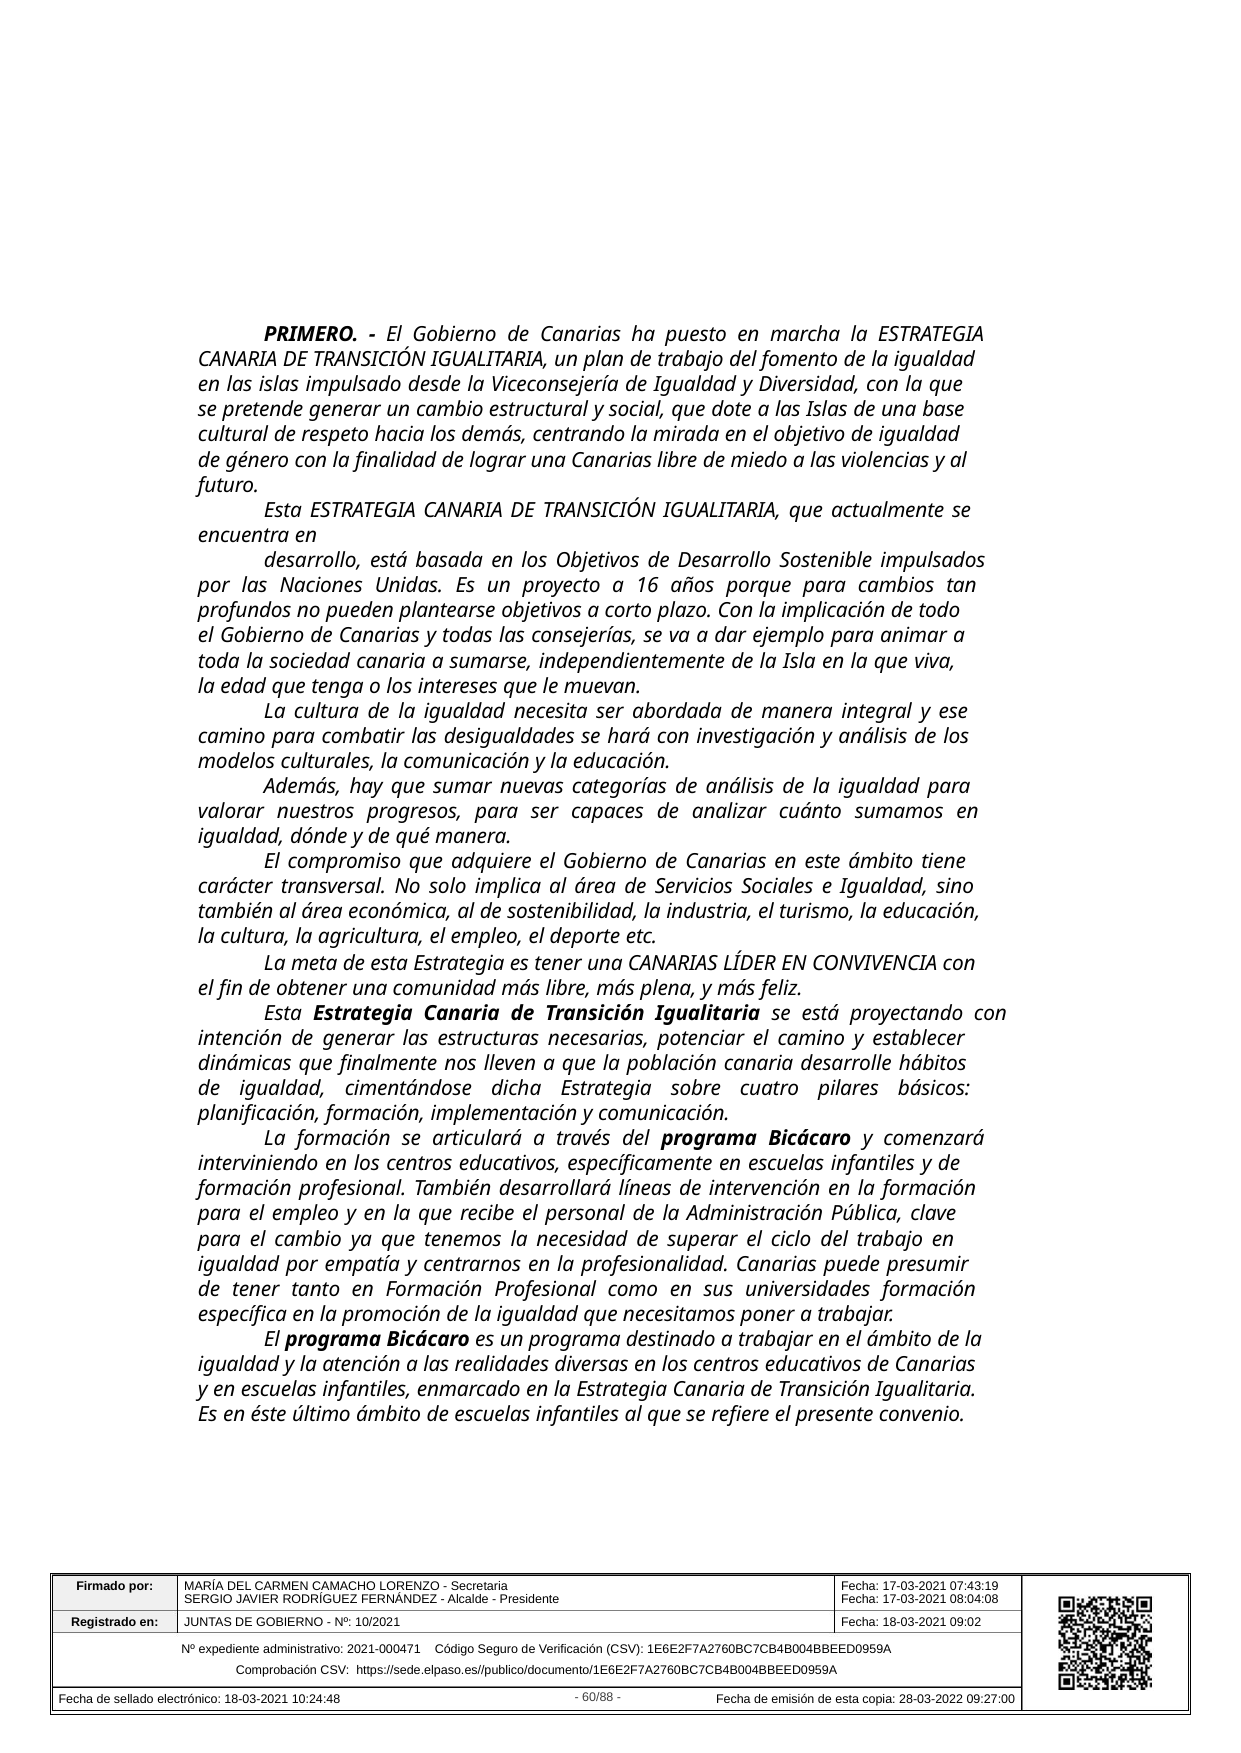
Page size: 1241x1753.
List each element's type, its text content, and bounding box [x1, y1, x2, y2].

text CANARIA DE TRANSICIÓN IGUALITARIA, un plan de trabajo del fomento de la igualdad [198, 347, 1068, 371]
text camino para combatir las desigualdades se hará con investigación y análisis de los [198, 724, 1068, 748]
text Nº expediente administrativo: 2021-000471 Código Seguro de Verificación (CSV): 1E6E2F7A2760BC7CB4B004BBEED0959A [181, 1642, 917, 1656]
text Registrado en: [71, 1615, 177, 1629]
text modelos culturales, la comunicación y la educación. [198, 749, 1068, 773]
text La cultura de la igualdad necesita ser abordada de manera integral y ese [264, 699, 1068, 723]
text igualdad por empatía y centrarnos en la profesionalidad. Canarias puede presumir [198, 1251, 1068, 1276]
text futuro. [198, 472, 1068, 497]
text formación profesional. También desarrollará líneas de intervención en la formación [198, 1176, 1068, 1201]
text profundos no pueden plantearse objetivos a corto plazo. Con la implicación de todo [198, 598, 1068, 623]
text cultural de respeto hacia los demás, centrando la mirada en el objetivo de igualdad [198, 422, 1068, 447]
text El programa Bicácaro es un programa destinado a trabajar en el ámbito de la [264, 1326, 1068, 1351]
text Firmado por: [76, 1579, 172, 1593]
text planificación, formación, implementación y comunicación. [198, 1101, 1068, 1125]
text Es en éste último ámbito de escuelas infantiles al que se refiere el presente convenio. [198, 1402, 1068, 1427]
picture [51, 1574, 1190, 1714]
text La meta de esta Estrategia es tener una CANARIAS LÍDER EN CONVIVENCIA con [264, 950, 1068, 975]
text Fecha de emisión de esta copia: 28-03-2022 09:27:00 [716, 1692, 1040, 1706]
text igualdad, dónde y de qué manera. [198, 824, 1068, 849]
text para el cambio ya que tenemos la necesidad de superar el ciclo del trabajo en [198, 1226, 1068, 1251]
text intención de generar las estructuras necesarias, potenciar el camino y establecer [198, 1026, 1068, 1050]
text se pretende generar un cambio estructural y social, que dote a las Islas de una base [198, 397, 1068, 422]
text Esta ESTRATEGIA CANARIA DE TRANSICIÓN IGUALITARIA, que actualmente se [264, 498, 1067, 522]
text JUNTAS DE GOBIERNO - Nº: 10/2021 [184, 1615, 426, 1629]
text El compromiso que adquiere el Gobierno de Canarias en este ámbito tiene [264, 849, 1068, 874]
text encuentra en [198, 523, 1067, 547]
text para el empleo y en la que recibe el personal de la Administración Pública, clave [198, 1201, 1068, 1226]
text MARÍA DEL CARMEN CAMACHO LORENZO - Secretaria [184, 1579, 586, 1593]
text también al área económica, al de sostenibilidad, la industria, el turismo, la educación, [198, 899, 1068, 924]
text el Gobierno de Canarias y todas las consejerías, se va a dar ejemplo para animar a [198, 623, 1068, 648]
text PRIMERO. - El Gobierno de Canarias ha puesto en marcha la ESTRATEGIA [264, 321, 1068, 346]
text la edad que tenga o los intereses que le muevan. [198, 673, 1068, 698]
text el fin de obtener una comunidad más libre, más plena, y más feliz. [198, 975, 1068, 1000]
text Fecha: 17-03-2021 08:04:08 [841, 1593, 1022, 1607]
text dinámicas que finalmente nos lleven a que la población canaria desarrolle hábitos [198, 1051, 1068, 1075]
text interviniendo en los centros educativos, específicamente en escuelas infantiles y de [198, 1151, 1068, 1176]
text La formación se articulará a través del programa Bicácaro y comenzará [264, 1125, 1068, 1150]
text de tener tanto en Formación Profesional como en sus universidades formación [198, 1277, 1068, 1301]
text valorar nuestros progresos, para ser capaces de analizar cuánto sumamos en [198, 799, 1068, 823]
text y en escuelas infantiles, enmarcado en la Estrategia Canaria de Transición Igualitaria. [198, 1377, 1068, 1401]
text desarrollo, está basada en los Objetivos de Desarrollo Sostenible impulsados [264, 548, 1068, 573]
text de igualdad, cimentándose dicha Estrategia sobre cuatro pilares básicos: [198, 1076, 1068, 1100]
text SERGIO JAVIER RODRÍGUEZ FERNÁNDEZ - Alcalde - Presidente [184, 1593, 586, 1607]
text toda la sociedad canaria a sumarse, independientemente de la Isla en la que viva, [198, 648, 1068, 673]
text Esta Estrategia Canaria de Transición Igualitaria se está proyectando con [264, 1000, 1068, 1025]
text Además, hay que sumar nuevas categorías de análisis de la igualdad para [264, 774, 1068, 798]
text carácter transversal. No solo implica al área de Servicios Sociales e Igualdad, sino [198, 874, 1068, 899]
text de género con la finalidad de lograr una Canarias libre de miedo a las violencias y al [198, 447, 1068, 472]
text específica en la promoción de la igualdad que necesitamos poner a trabajar. [198, 1302, 1068, 1326]
text la cultura, la agricultura, el empleo, el deporte etc. [198, 924, 1068, 949]
text por las Naciones Unidas. Es un proyecto a 16 años porque para cambios tan [198, 573, 1068, 598]
text Comprobación CSV: https://sede.elpaso.es//publico/documento/1E6E2F7A2760BC7CB4B004BBEED0959A [236, 1663, 917, 1677]
text - 60/88 - [574, 1691, 640, 1705]
text igualdad y la atención a las realidades diversas en los centros educativos de Canarias [198, 1352, 1068, 1376]
text Fecha: 17-03-2021 07:43:19 [841, 1579, 1022, 1593]
text Fecha: 18-03-2021 09:02 [841, 1615, 1002, 1629]
text en las islas impulsado desde la Viceconsejería de Igualdad y Diversidad, con la que [198, 372, 1068, 397]
text Fecha de sellado electrónico: 18-03-2021 10:24:48 [58, 1692, 365, 1706]
